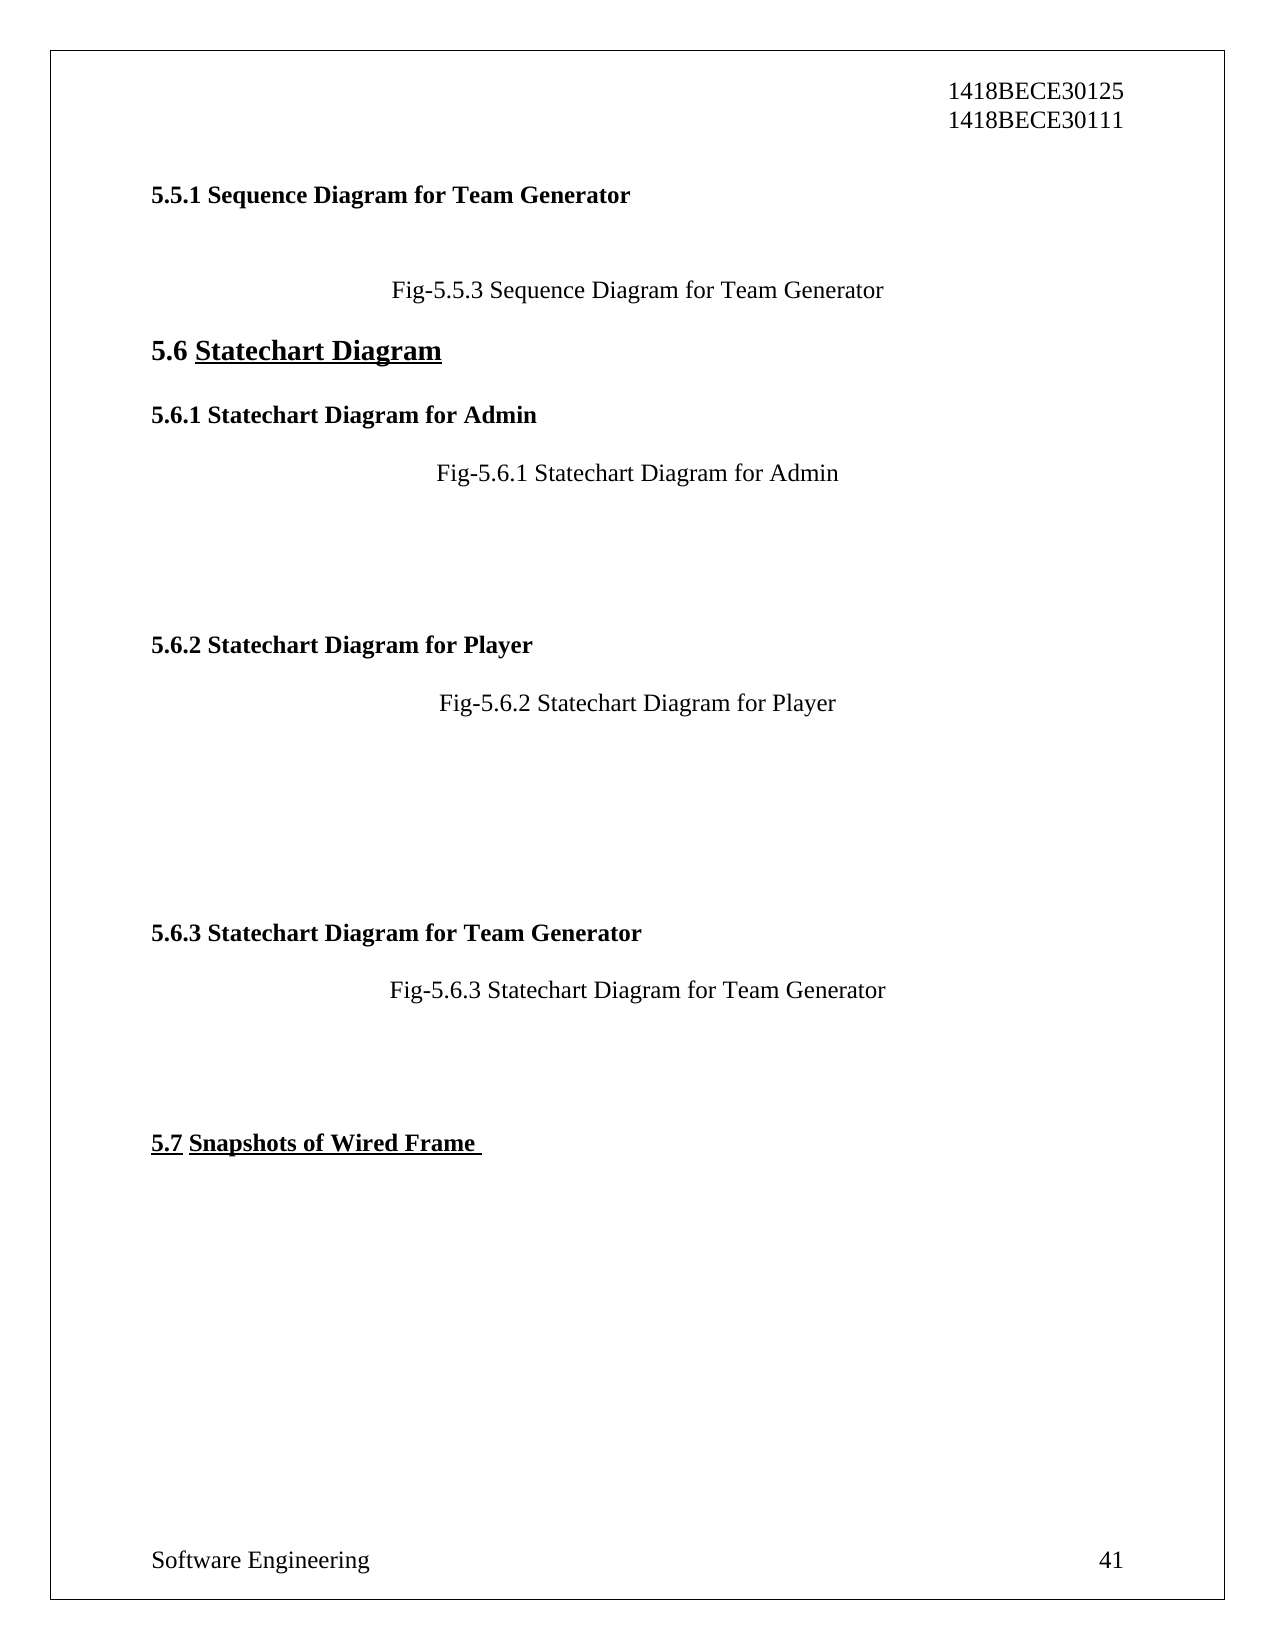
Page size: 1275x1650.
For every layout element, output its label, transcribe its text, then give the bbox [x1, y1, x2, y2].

text 5.6.1 Statechart Diagram for Admin [151, 400, 1124, 429]
text Fig-5.6.3 Statechart Diagram for Team Generator [151, 975, 1124, 1004]
text 5.6 Statechart Diagram [151, 333, 1124, 367]
text Fig-5.6.1 Statechart Diagram for Admin [151, 458, 1124, 486]
text Fig-5.6.2 Statechart Diagram for Player [151, 688, 1124, 716]
text Fig-5.5.3 Sequence Diagram for Team Generator [151, 276, 1124, 304]
text 5.5.1 Sequence Diagram for Team Generator [151, 180, 1124, 208]
text 5.7 Snapshots of Wired Frame [151, 1128, 1124, 1157]
text 5.6.3 Statechart Diagram for Team Generator [151, 918, 1124, 946]
text 5.6.2 Statechart Diagram for Player [151, 630, 1124, 659]
